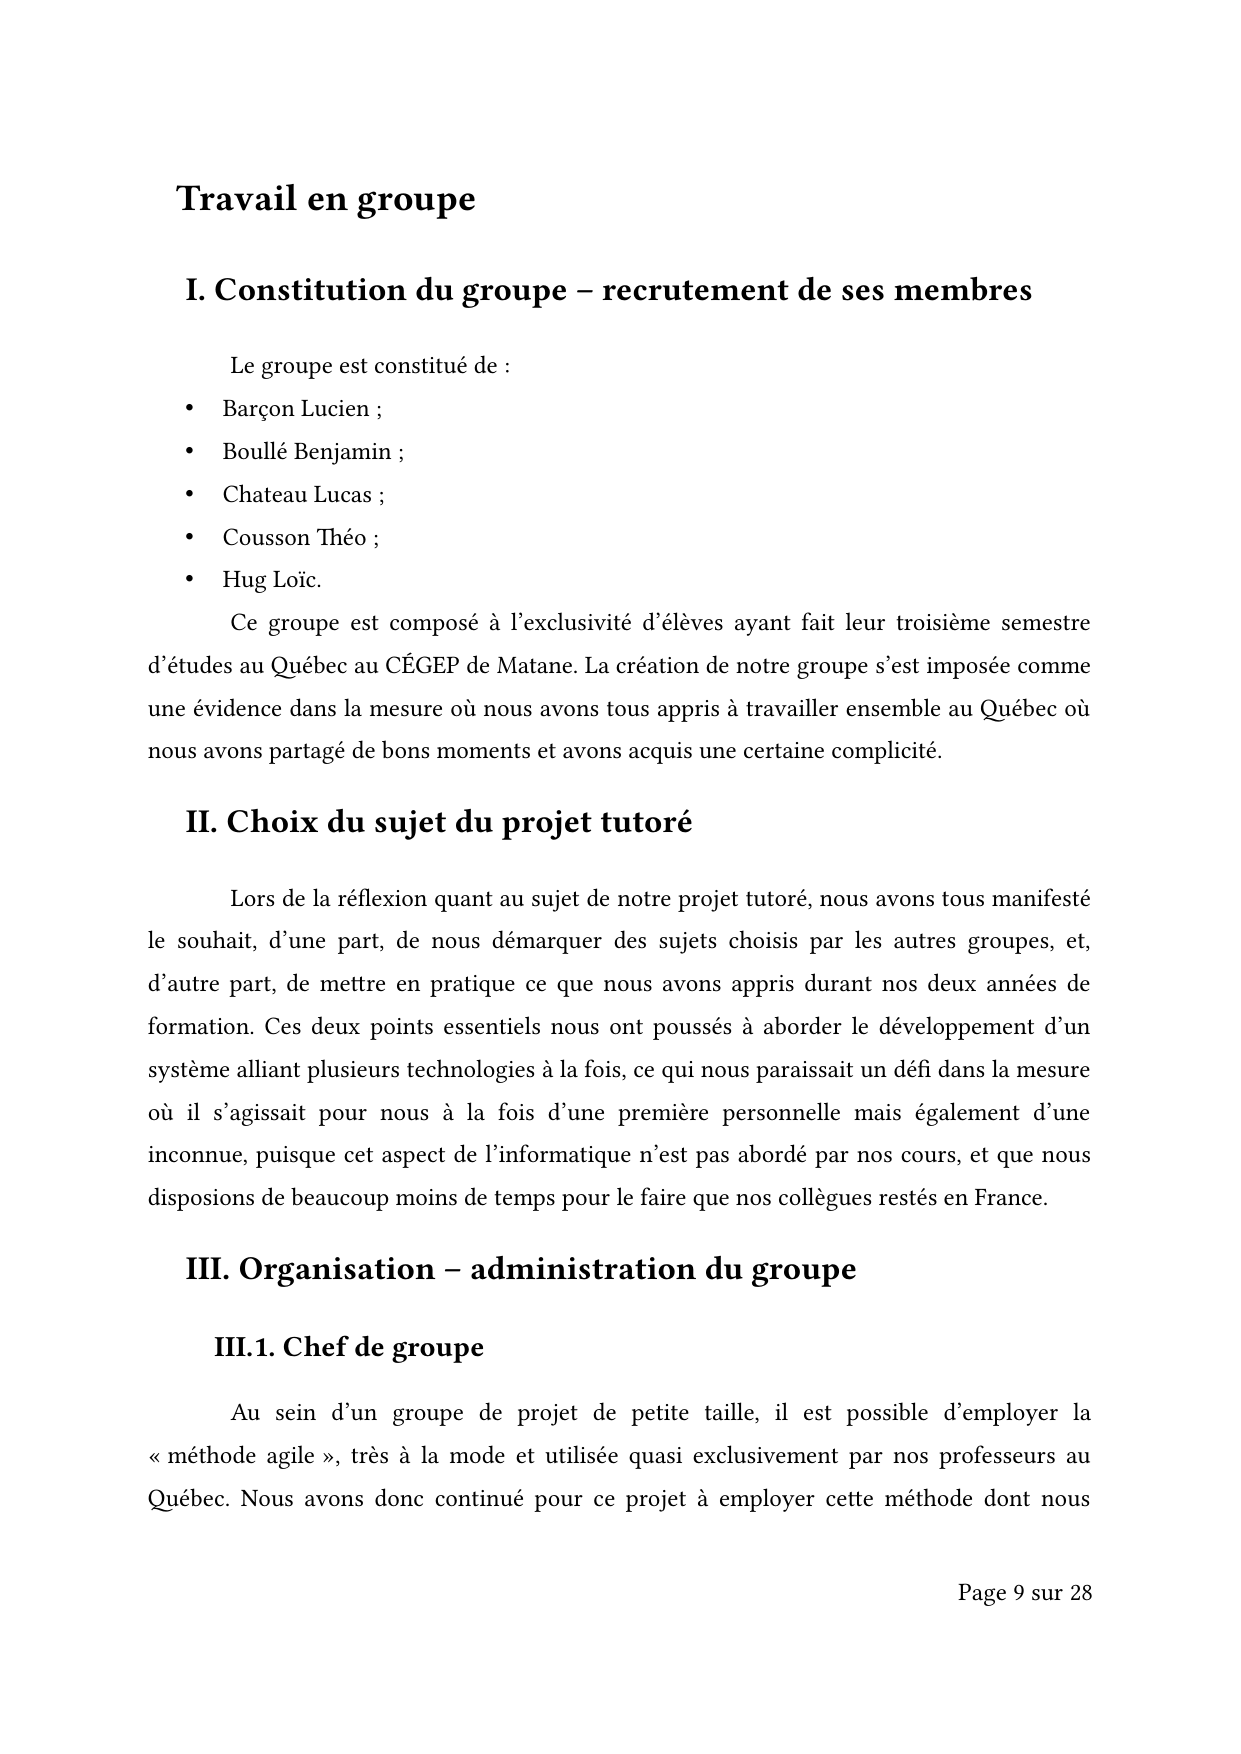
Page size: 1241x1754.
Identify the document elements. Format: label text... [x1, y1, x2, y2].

text Le groupe est constitué de : [148, 351, 1093, 380]
text Lors de la réflexion quant au sujet de notre projet tutoré, nous avons tous manifesté le souhait, d’une part, de nous démarquer des sujets choisis par les autres groupes, et, d’autre part, de mettre en pratique ce que nous avons appris durant nos deux années de formation. Ces deux points essentiels nous ont poussés à aborder le développement d’un système alliant plusieurs technologies à la fois, ce qui nous paraissait un défi dans la mesure où il s’agissait pour nous à la fois d’une première personnelle mais également d’une inconnue, puisque cet aspect de l’informatique n’est pas abordé par nos cours, et que nous disposions de beaucoup moins de temps pour le faire que nos collègues restés en France. [148, 884, 1093, 1212]
list Chateau Lucas ; [185, 480, 1093, 508]
subtitle Organisation – administration du groupe [177, 1250, 1093, 1288]
list Cousson Théo ; [185, 522, 1093, 551]
subtitle Constitution du groupe – recrutement de ses membres [177, 271, 1093, 309]
subtitle Chef de groupe [148, 1330, 1093, 1364]
list Hug Loïc. [185, 565, 1093, 594]
text Au sein d’un groupe de projet de petite taille, il est possible d’employer la « méthode agile », très à la mode et utilisée quasi exclusivement par nos professeurs au Québec. Nous avons donc continué pour ce projet à employer cette méthode dont nous [148, 1398, 1093, 1512]
text Ce groupe est composé à l’exclusivité d’élèves ayant fait leur troisième semestre d’études au Québec au CÉGEP de Matane. La création de notre groupe s’est imposée comme une évidence dans la mesure où nous avons tous appris à travailler ensemble au Québec où nous avons partagé de bons moments et avons acquis une certaine complicité. [148, 608, 1093, 765]
subtitle Choix du sujet du projet tutoré [177, 803, 1093, 841]
list Boullé Benjamin ; [185, 437, 1093, 465]
subtitle Travail en groupe [148, 177, 1093, 220]
list Barçon Lucien ; [185, 394, 1093, 423]
